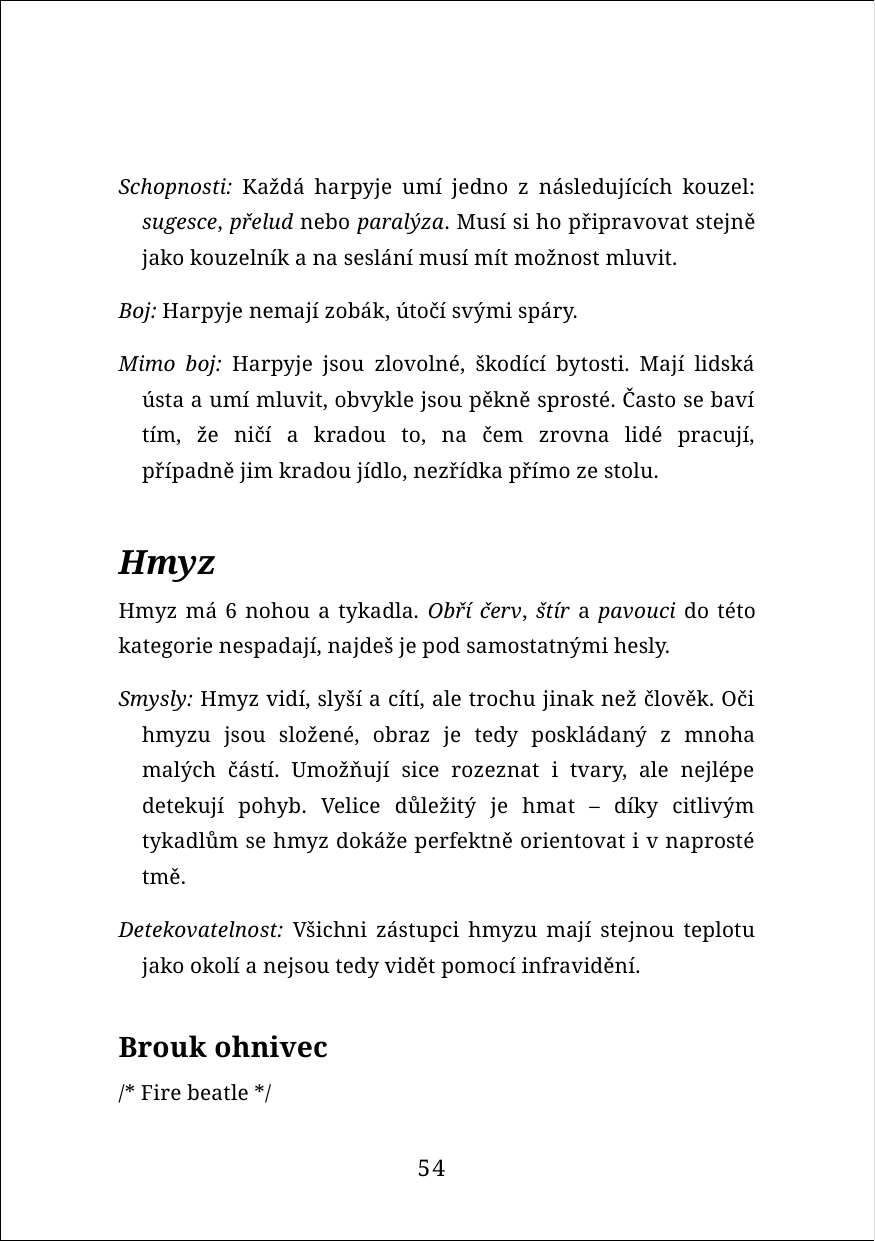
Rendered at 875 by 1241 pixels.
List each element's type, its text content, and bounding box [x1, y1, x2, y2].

text Hmyz má 6 nohou a tykadla. Obří červ, štír a pavouci do této kategorie nespadají, najdeš je pod samostatnými hesly. [118, 596, 756, 660]
text /* Fire beatle */ [118, 1078, 756, 1106]
text Mimo boj: Harpyje jsou zlovolné, škodící bytosti. Mají lidská ústa a umí mluvit, obvykle jsou pěkně sprosté. Často se baví tím, že ničí a kradou to, na čem zrovna lidé pracují, případně jim kradou jídlo, nezřídka přímo ze stolu. [118, 349, 756, 484]
text Smysly: Hmyz vidí, slyší a cítí, ale trochu jinak než člověk. Oči hmyzu jsou složené, obraz je tedy poskládaný z mnoha malých částí. Umožňují sice rozeznat i tvary, ale nejlépe detekují pohyb. Velice důležitý je hmat – díky citlivým tykadlům se hmyz dokáže perfektně orientovat i v naprosté tmě. [118, 684, 756, 891]
text Schopnosti: Každá harpyje umí jedno z následujících kouzel: sugesce, přelud nebo paralýza. Musí si ho připravovat stejně jako kouzelník a na seslání musí mít možnost mluvit. [118, 172, 756, 271]
text Detekovatelnost: Všichni zástupci hmyzu mají stejnou teplotu jako okolí a nejsou tedy vidět pomocí infravidění. [118, 915, 756, 979]
subtitle Brouk ohnivec [118, 1028, 756, 1066]
text Boj: Harpyje nemají zobák, útočí svými spáry. [118, 296, 756, 324]
subtitle Hmyz [118, 539, 756, 584]
